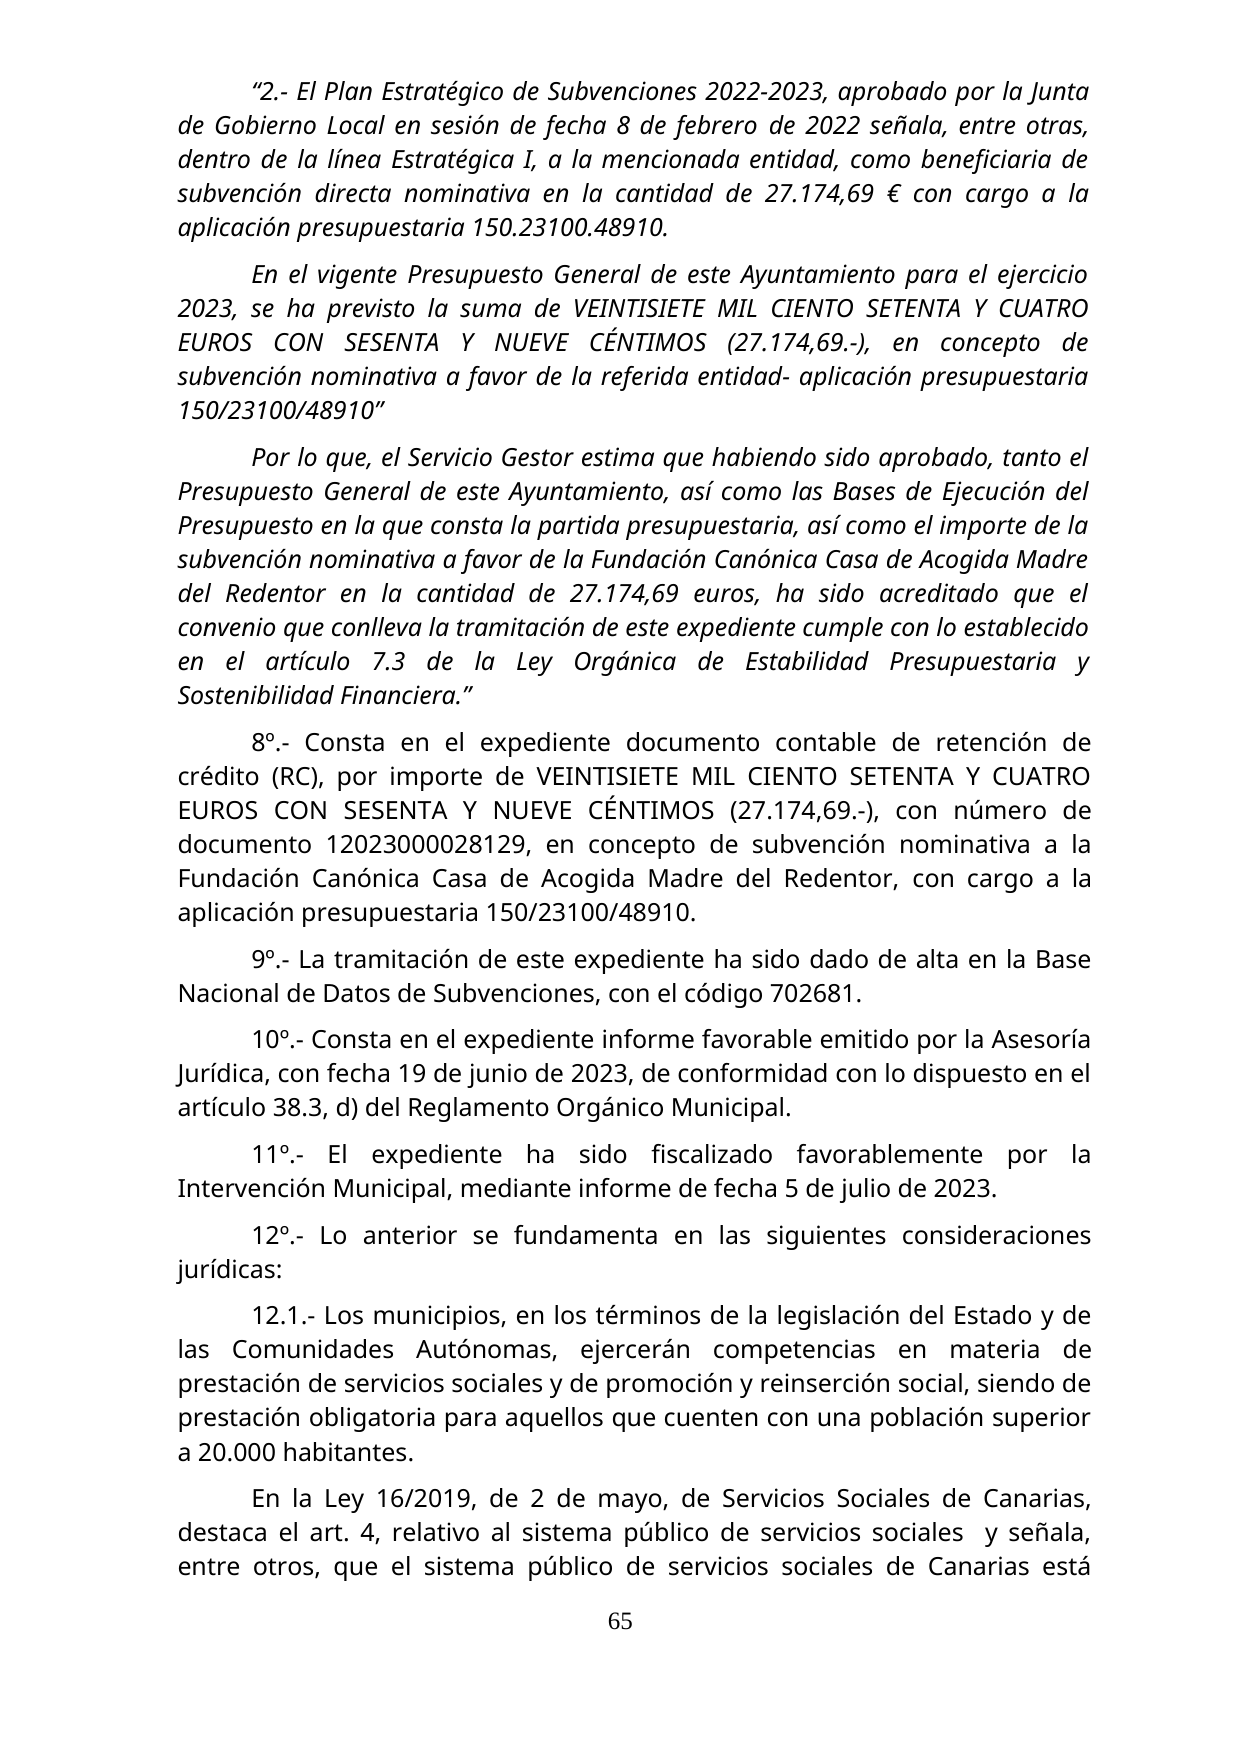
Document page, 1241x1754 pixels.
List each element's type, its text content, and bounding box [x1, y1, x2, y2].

text En el vigente Presupuesto General de este Ayuntamiento para el ejercicio 2023, se ha previsto la suma de VEINTISIETE MIL CIENTO SETENTA Y CUATRO EUROS CON SESENTA Y NUEVE CÉNTIMOS (27.174,69.-), en concepto de subvención nominativa a favor de la referida entidad- aplicación presupuestaria 150/23100/48910” [177, 257, 1093, 427]
text Por lo que, el Servicio Gestor estima que habiendo sido aprobado, tanto el Presupuesto General de este Ayuntamiento, así como las Bases de Ejecución del Presupuesto en la que consta la partida presupuestaria, así como el importe de la subvención nominativa a favor de la Fundación Canónica Casa de Acogida Madre del Redentor en la cantidad de 27.174,69 euros, ha sido acreditado que el convenio que conlleva la tramitación de este expediente cumple con lo establecido en el artículo 7.3 de la Ley Orgánica de Estabilidad Presupuestaria y Sostenibilidad Financiera.” [177, 439, 1093, 712]
text 11º.- El expediente ha sido fiscalizado favorablemente por la Intervención Municipal, mediante informe de fecha 5 de julio de 2023. [177, 1137, 1093, 1205]
text 9º.- La tramitación de este expediente ha sido dado de alta en la Base Nacional de Datos de Subvenciones, con el código 702681. [177, 941, 1093, 1009]
text 10º.- Consta en el expediente informe favorable emitido por la Asesoría Jurídica, con fecha 19 de junio de 2023, de conformidad con lo dispuesto en el artículo 38.3, d) del Reglamento Orgánico Municipal. [177, 1022, 1093, 1124]
text 12º.- Lo anterior se fundamenta en las siguientes consideraciones jurídicas: [177, 1217, 1093, 1285]
text 12.1.- Los municipios, en los términos de la legislación del Estado y de las Comunidades Autónomas, ejercerán competencias en materia de prestación de servicios sociales y de promoción y reinserción social, siendo de prestación obligatoria para aquellos que cuenten con una población superior a 20.000 habitantes. [177, 1298, 1093, 1468]
text En la Ley 16/2019, de 2 de mayo, de Servicios Sociales de Canarias, destaca el art. 4, relativo al sistema público de servicios sociales y señala, entre otros, que el sistema público de servicios sociales de Canarias está [177, 1481, 1093, 1583]
text 8º.- Consta en el expediente documento contable de retención de crédito (RC), por importe de VEINTISIETE MIL CIENTO SETENTA Y CUATRO EUROS CON SESENTA Y NUEVE CÉNTIMOS (27.174,69.-), con número de documento 12023000028129, en concepto de subvención nominativa a la Fundación Canónica Casa de Acogida Madre del Redentor, con cargo a la aplicación presupuestaria 150/23100/48910. [177, 724, 1093, 929]
subtitle “2.- El Plan Estratégico de Subvenciones 2022-2023, aprobado por la Junta de Gobierno Local en sesión de fecha 8 de febrero de 2022 señala, entre otras, dentro de la línea Estratégica I, a la mencionada entidad, como beneficiaria de subvención directa nominativa en la cantidad de 27.174,69 € con cargo a la aplicación presupuestaria 150.23100.48910. [177, 74, 1093, 244]
